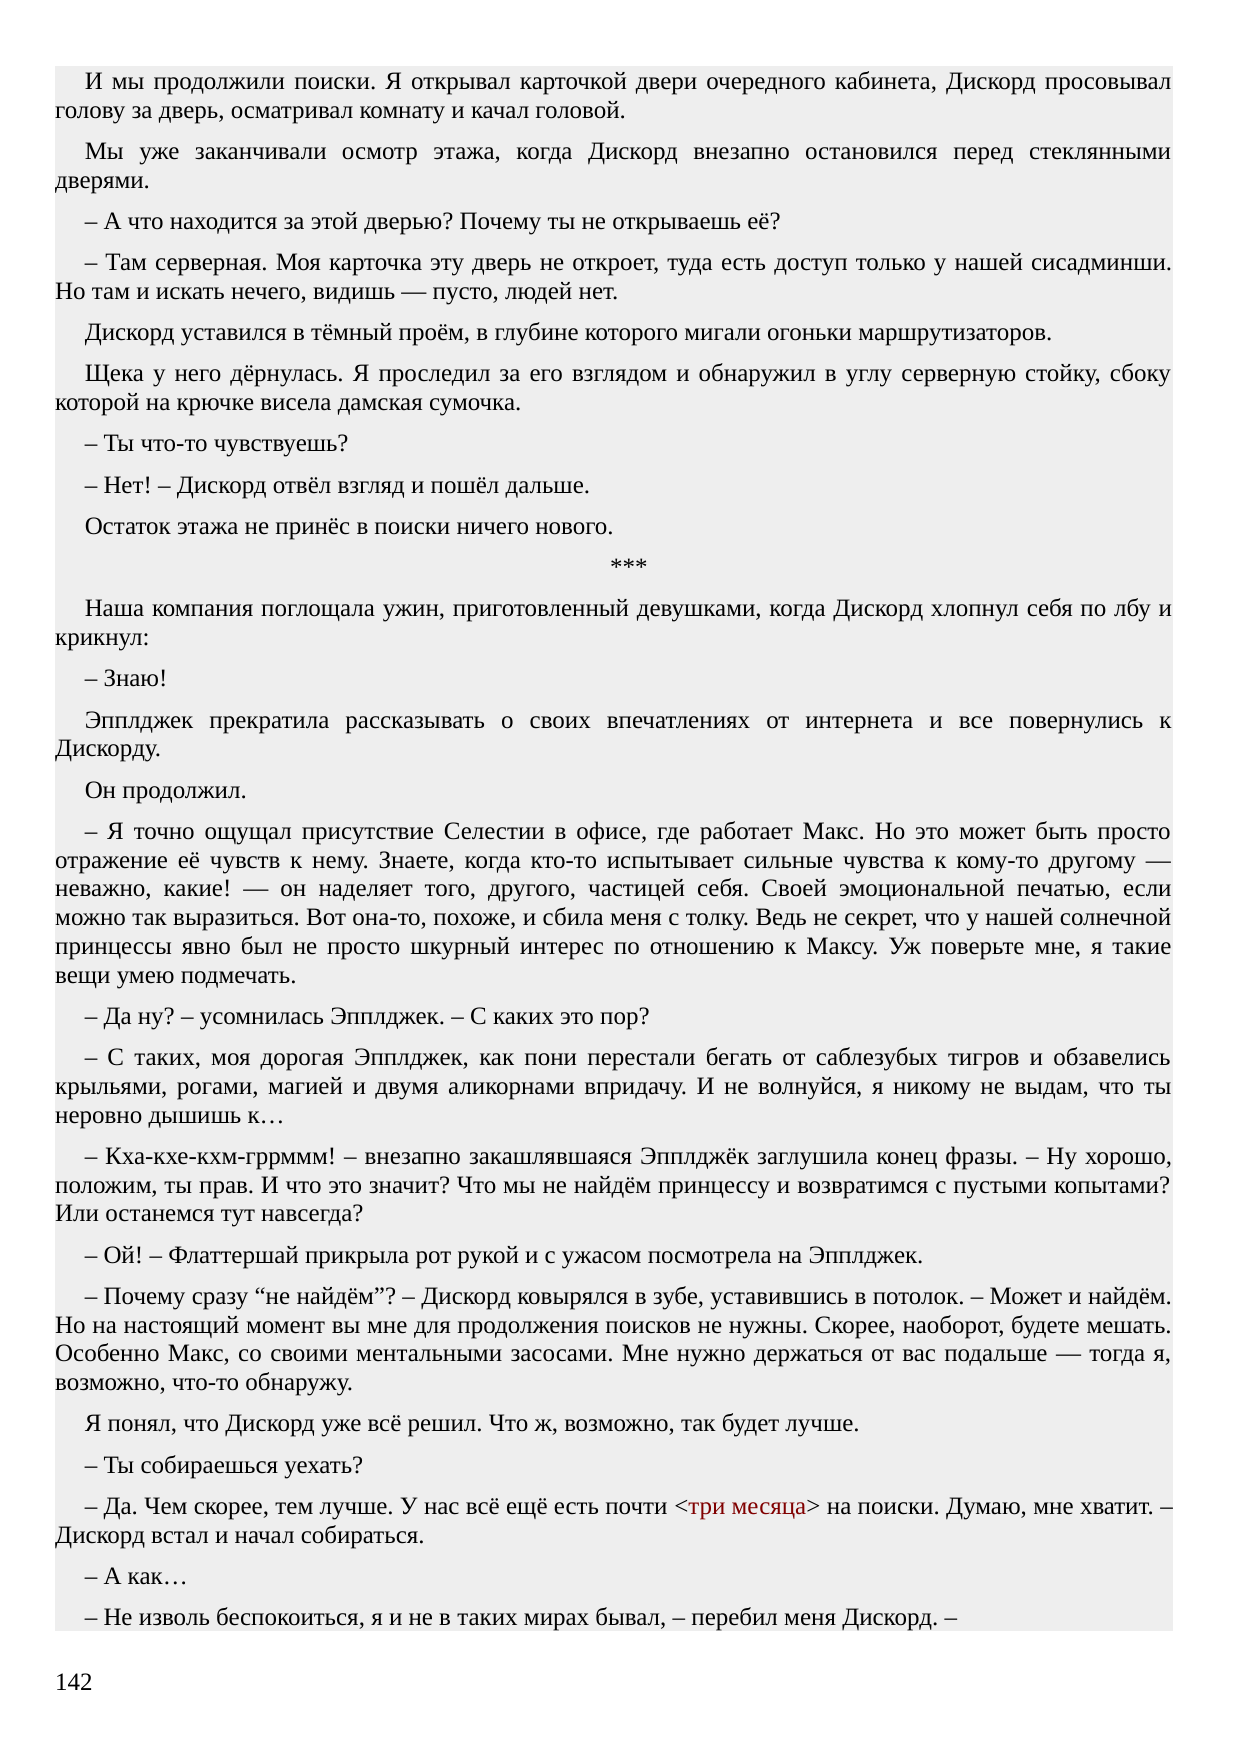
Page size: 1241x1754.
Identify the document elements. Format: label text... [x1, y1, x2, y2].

text Эпплджек прекратила рассказывать о своих впечатлениях от интернета и все повернулись к Дискорду. [55, 705, 1173, 762]
text – Не изволь беспокоиться, я и не в таких мирах бывал, – перебил меня Дискорд. – [55, 1602, 1173, 1631]
text Мы уже заканчивали осмотр этажа, когда Дискорд внезапно остановился перед стеклянными дверями. [55, 136, 1173, 193]
text – Ты что-то чувствуешь? [55, 428, 1173, 457]
text – Я точно ощущал присутствие Селестии в офисе, где работает Макс. Но это может быть просто отражение её чувств к нему. Знаете, когда кто-то испытывает сильные чувства к кому-то другому — неважно, какие! — он наделяет того, другого, частицей себя. Своей эмоциональной печатью, если можно так выразиться. Вот она-то, похоже, и сбила меня с толку. Ведь не секрет, что у нашей солнечной принцессы явно был не просто шкурный интерес по отношению к Максу. Уж поверьте мне, я такие вещи умею подмечать. [55, 816, 1173, 988]
text – Ой! – Флаттершай прикрыла рот рукой и с ужасом посмотрела на Эпплджек. [55, 1240, 1173, 1268]
text – Знаю! [55, 663, 1173, 692]
text Дискорд уставился в тёмный проём, в глубине которого мигали огоньки маршрутизаторов. [55, 317, 1173, 346]
text Он продолжил. [55, 775, 1173, 803]
text – Да ну? – усомнилась Эпплджек. – С каких это пор? [55, 1001, 1173, 1030]
text Я понял, что Дискорд уже всё решил. Что ж, возможно, так будет лучше. [55, 1408, 1173, 1437]
text И мы продолжили поиски. Я открывал карточкой двери очередного кабинета, Дискорд просовывал голову за дверь, осматривал комнату и качал головой. [55, 66, 1173, 123]
text – Почему сразу “не найдём”? – Дискорд ковырялся в зубе, уставившись в потолок. – Может и найдём. Но на настоящий момент вы мне для продолжения поисков не нужны. Скорее, наоборот, будете мешать. Особенно Макс, со своими ментальными засосами. Мне нужно держаться от вас подальше — тогда я, возможно, что-то обнаружу. [55, 1281, 1173, 1396]
text – Нет! – Дискорд отвёл взгляд и пошёл дальше. [55, 470, 1173, 498]
text – А что находится за этой дверью? Почему ты не открываешь её? [55, 206, 1173, 235]
text *** [55, 552, 1173, 581]
text Наша компания поглощала ужин, приготовленный девушками, когда Дискорд хлопнул себя по лбу и крикнул: [55, 593, 1173, 651]
text – Ты собираешься уехать? [55, 1450, 1173, 1478]
text – Кха-кхе-кхм-гррммм! – внезапно закашлявшаяся Эпплджёк заглушила конец фразы. – Ну хорошо, положим, ты прав. И что это значит? Что мы не найдём принцессу и возвратимся с пустыми копытами? Или останемся тут навсегда? [55, 1141, 1173, 1227]
text Остаток этажа не принёс в поиски ничего нового. [55, 511, 1173, 540]
text – С таких, моя дорогая Эпплджек, как пони перестали бегать от саблезубых тигров и обзавелись крыльями, рогами, магией и двумя аликорнами впридачу. И не волнуйся, я никому не выдам, что ты неровно дышишь к… [55, 1042, 1173, 1128]
text – Там серверная. Моя карточка эту дверь не откроет, туда есть доступ только у нашей сисадминши. Но там и искать нечего, видишь — пусто, людей нет. [55, 247, 1173, 305]
text – Да. Чем скорее, тем лучше. У нас всё ещё есть почти <три месяца> на поиски. Думаю, мне хватит. – Дискорд встал и начал собираться. [55, 1491, 1173, 1548]
text Щека у него дёрнулась. Я проследил за его взглядом и обнаружил в углу серверную стойку, сбоку которой на крючке висела дамская сумочка. [55, 358, 1173, 416]
text – А как… [55, 1561, 1173, 1590]
